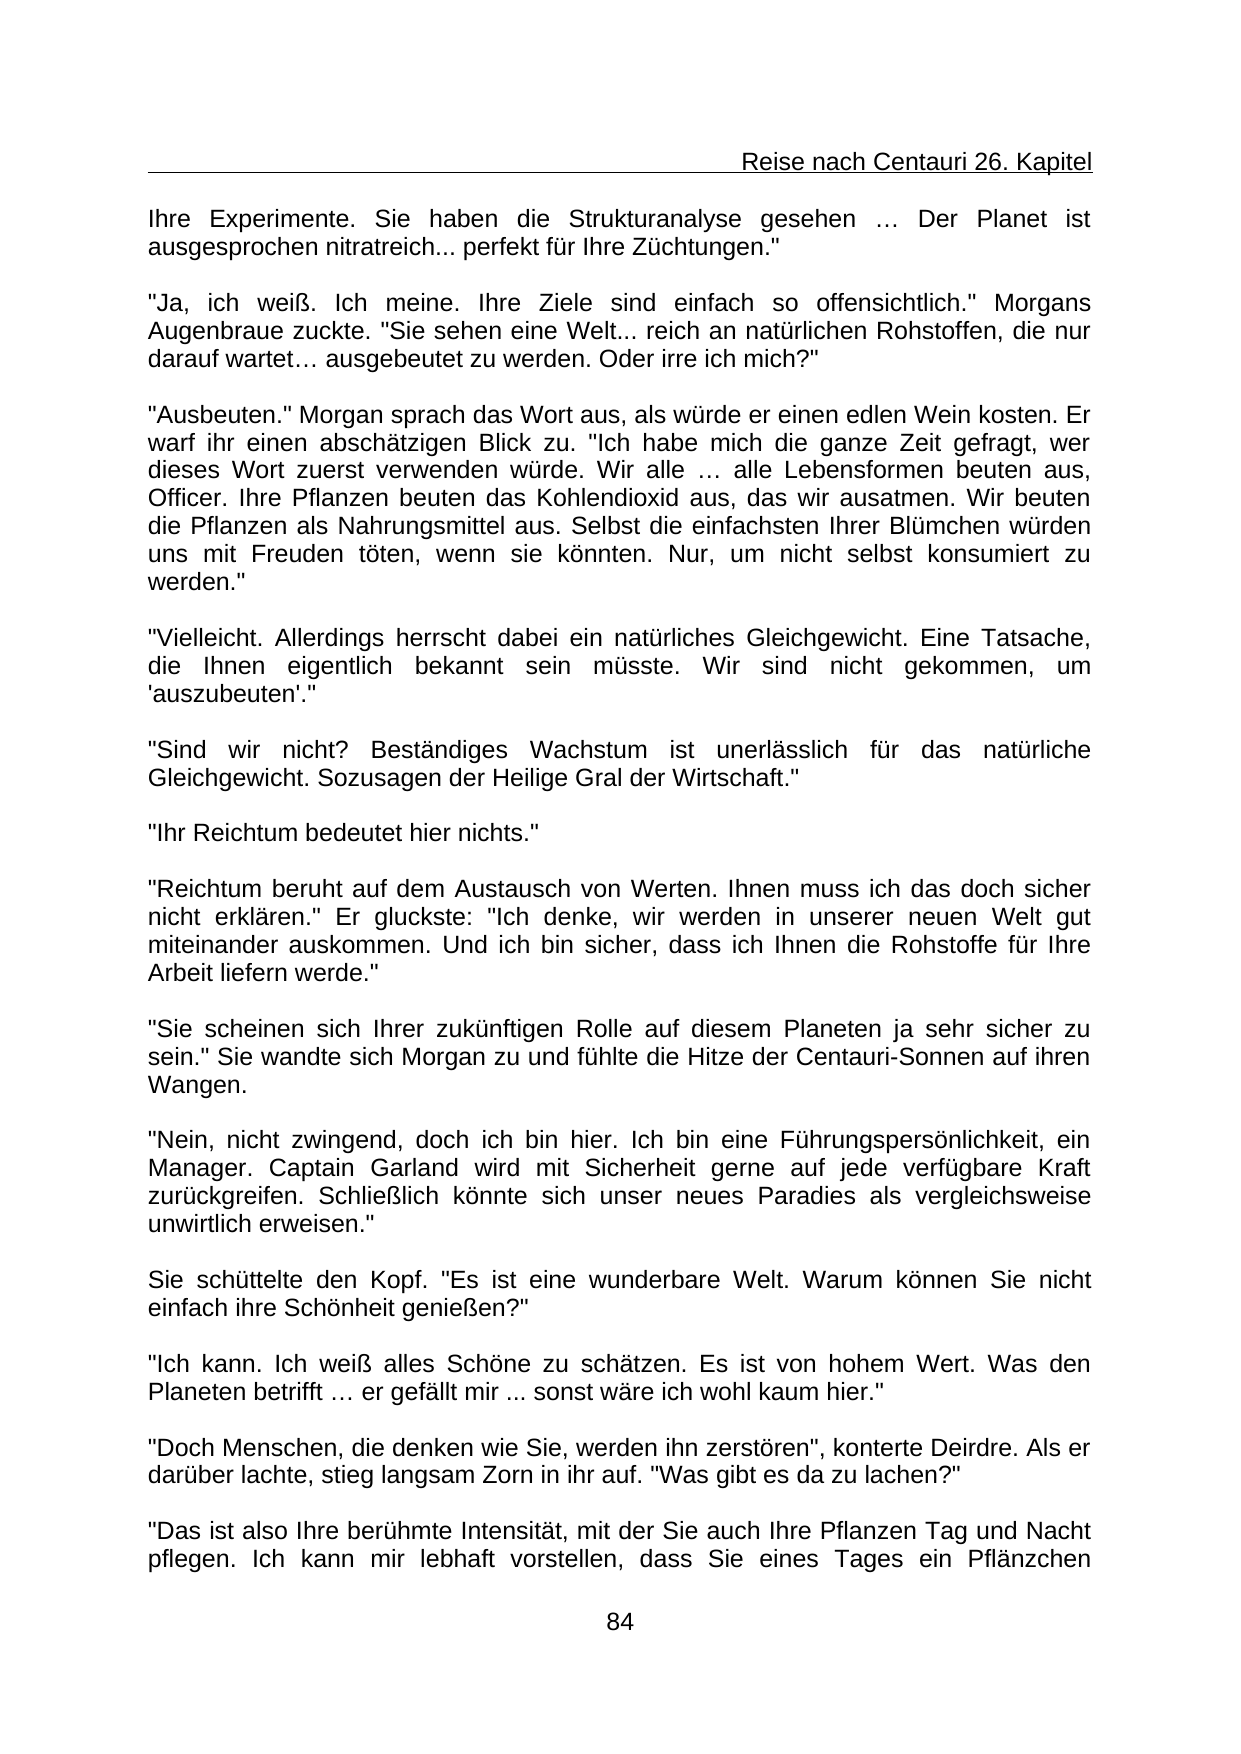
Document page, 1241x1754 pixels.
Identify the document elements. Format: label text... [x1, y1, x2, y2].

text "Ausbeuten." Morgan sprach das Wort aus, als würde er einen edlen Wein kosten. Er warf ihr einen abschätzigen Blick zu. "Ich habe mich die ganze Zeit gefragt, wer dieses Wort zuerst verwenden würde. Wir alle … alle Lebensformen beuten aus, Officer. Ihre Pflanzen beuten das Kohlendioxid aus, das wir ausatmen. Wir beuten die Pflanzen als Nahrungsmittel aus. Selbst die einfachsten Ihrer Blümchen würden uns mit Freuden töten, wenn sie könnten. Nur, um nicht selbst konsumiert zu werden." [148, 400, 1092, 596]
text "Vielleicht. Allerdings herrscht dabei ein natürliches Gleichgewicht. Eine Tatsache, die Ihnen eigentlich bekannt sein müsste. Wir sind nicht gekommen, um 'auszubeuten'." [148, 624, 1092, 707]
text "Sie scheinen sich Ihrer zukünftigen Rolle auf diesem Planeten ja sehr sicher zu sein." Sie wandte sich Morgan zu und fühlte die Hitze der Centauri-Sonnen auf ihren Wangen. [148, 1014, 1092, 1098]
text "Das ist also Ihre berühmte Intensität, mit der Sie auch Ihre Pflanzen Tag und Nacht pflegen. Ich kann mir lebhaft vorstellen, dass Sie eines Tages ein Pflänzchen [148, 1517, 1092, 1573]
text "Ihr Reichtum bedeutet hier nichts." [148, 819, 1092, 847]
text "Sind wir nicht? Beständiges Wachstum ist unerlässlich für das natürliche Gleichgewicht. Sozusagen der Heilige Gral der Wirtschaft." [148, 735, 1092, 791]
text Sie schüttelte den Kopf. "Es ist eine wunderbare Welt. Warum können Sie nicht einfach ihre Schönheit genießen?" [148, 1266, 1092, 1322]
text "Nein, nicht zwingend, doch ich bin hier. Ich bin eine Führungspersönlichkeit, ein Manager. Captain Garland wird mit Sicherheit gerne auf jede verfügbare Kraft zurückgreifen. Schließlich könnte sich unser neues Paradies als vergleichsweise unwirtlich erweisen." [148, 1126, 1092, 1238]
text "Reichtum beruht auf dem Austausch von Werten. Ihnen muss ich das doch sicher nicht erklären." Er gluckste: "Ich denke, wir werden in unserer neuen Welt gut miteinander auskommen. Und ich bin sicher, dass ich Ihnen die Rohstoffe für Ihre Arbeit liefern werde." [148, 875, 1092, 987]
text "Doch Menschen, die denken wie Sie, werden ihn zerstören", konterte Deirdre. Als er darüber lachte, stieg langsam Zorn in ihr auf. "Was gibt es da zu lachen?" [148, 1433, 1092, 1489]
text "Ja, ich weiß. Ich meine. Ihre Ziele sind einfach so offensichtlich." Morgans Augenbraue zuckte. "Sie sehen eine Welt... reich an natürlichen Rohstoffen, die nur darauf wartet… ausgebeutet zu werden. Oder irre ich mich?" [148, 289, 1092, 372]
text Ihre Experimente. Sie haben die Strukturanalyse gesehen … Der Planet ist ausgesprochen nitratreich... perfekt für Ihre Züchtungen." [148, 205, 1092, 261]
text "Ich kann. Ich weiß alles Schöne zu schätzen. Es ist von hohem Wert. Was den Planeten betrifft … er gefällt mir ... sonst wäre ich wohl kaum hier." [148, 1349, 1092, 1405]
